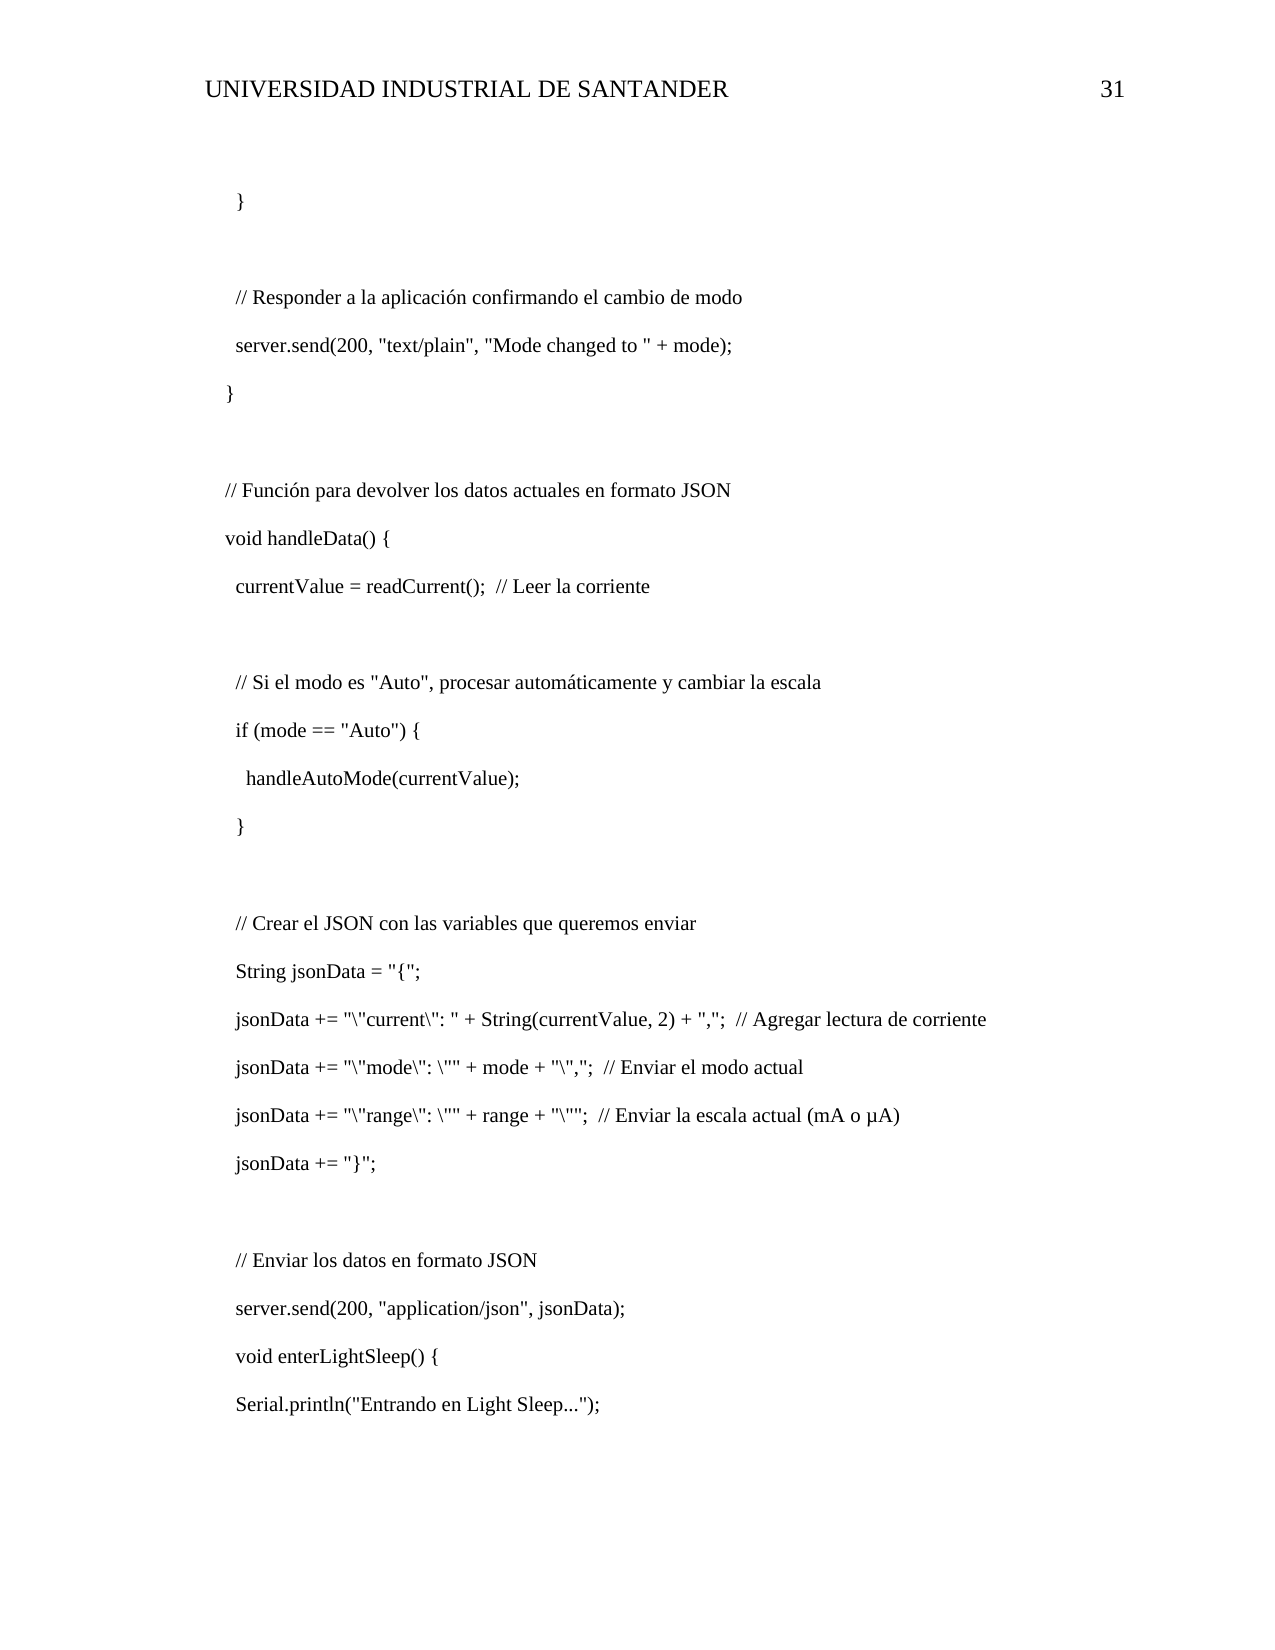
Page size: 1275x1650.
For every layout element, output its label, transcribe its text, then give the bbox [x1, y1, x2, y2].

text String jsonData = "{"; [150, 959, 1125, 983]
text // Crear el JSON con las variables que queremos enviar [150, 911, 1125, 935]
text // Si el modo es "Auto", procesar automáticamente y cambiar la escala [150, 670, 1125, 694]
text Serial.println("Entrando en Light Sleep..."); [150, 1392, 1125, 1416]
text void handleData() { [150, 526, 1125, 550]
text } [150, 381, 1125, 405]
text currentValue = readCurrent(); // Leer la corriente [150, 574, 1125, 598]
text void enterLightSleep() { [150, 1344, 1125, 1368]
text // Función para devolver los datos actuales en formato JSON [150, 477, 1125, 502]
text } [150, 814, 1125, 838]
text jsonData += "\"mode\": \"" + mode + "\","; // Enviar el modo actual [150, 1055, 1125, 1079]
text server.send(200, "application/json", jsonData); [150, 1296, 1125, 1320]
text // Enviar los datos en formato JSON [150, 1247, 1125, 1272]
text jsonData += "\"current\": " + String(currentValue, 2) + ","; // Agregar lectura de corriente [150, 1007, 1125, 1031]
text } [150, 189, 1125, 213]
text server.send(200, "text/plain", "Mode changed to " + mode); [150, 333, 1125, 357]
text handleAutoMode(currentValue); [150, 766, 1125, 790]
text jsonData += "}"; [150, 1151, 1125, 1175]
text if (mode == "Auto") { [150, 718, 1125, 742]
text jsonData += "\"range\": \"" + range + "\""; // Enviar la escala actual (mA o µA) [150, 1103, 1125, 1127]
text // Responder a la aplicación confirmando el cambio de modo [150, 285, 1125, 309]
